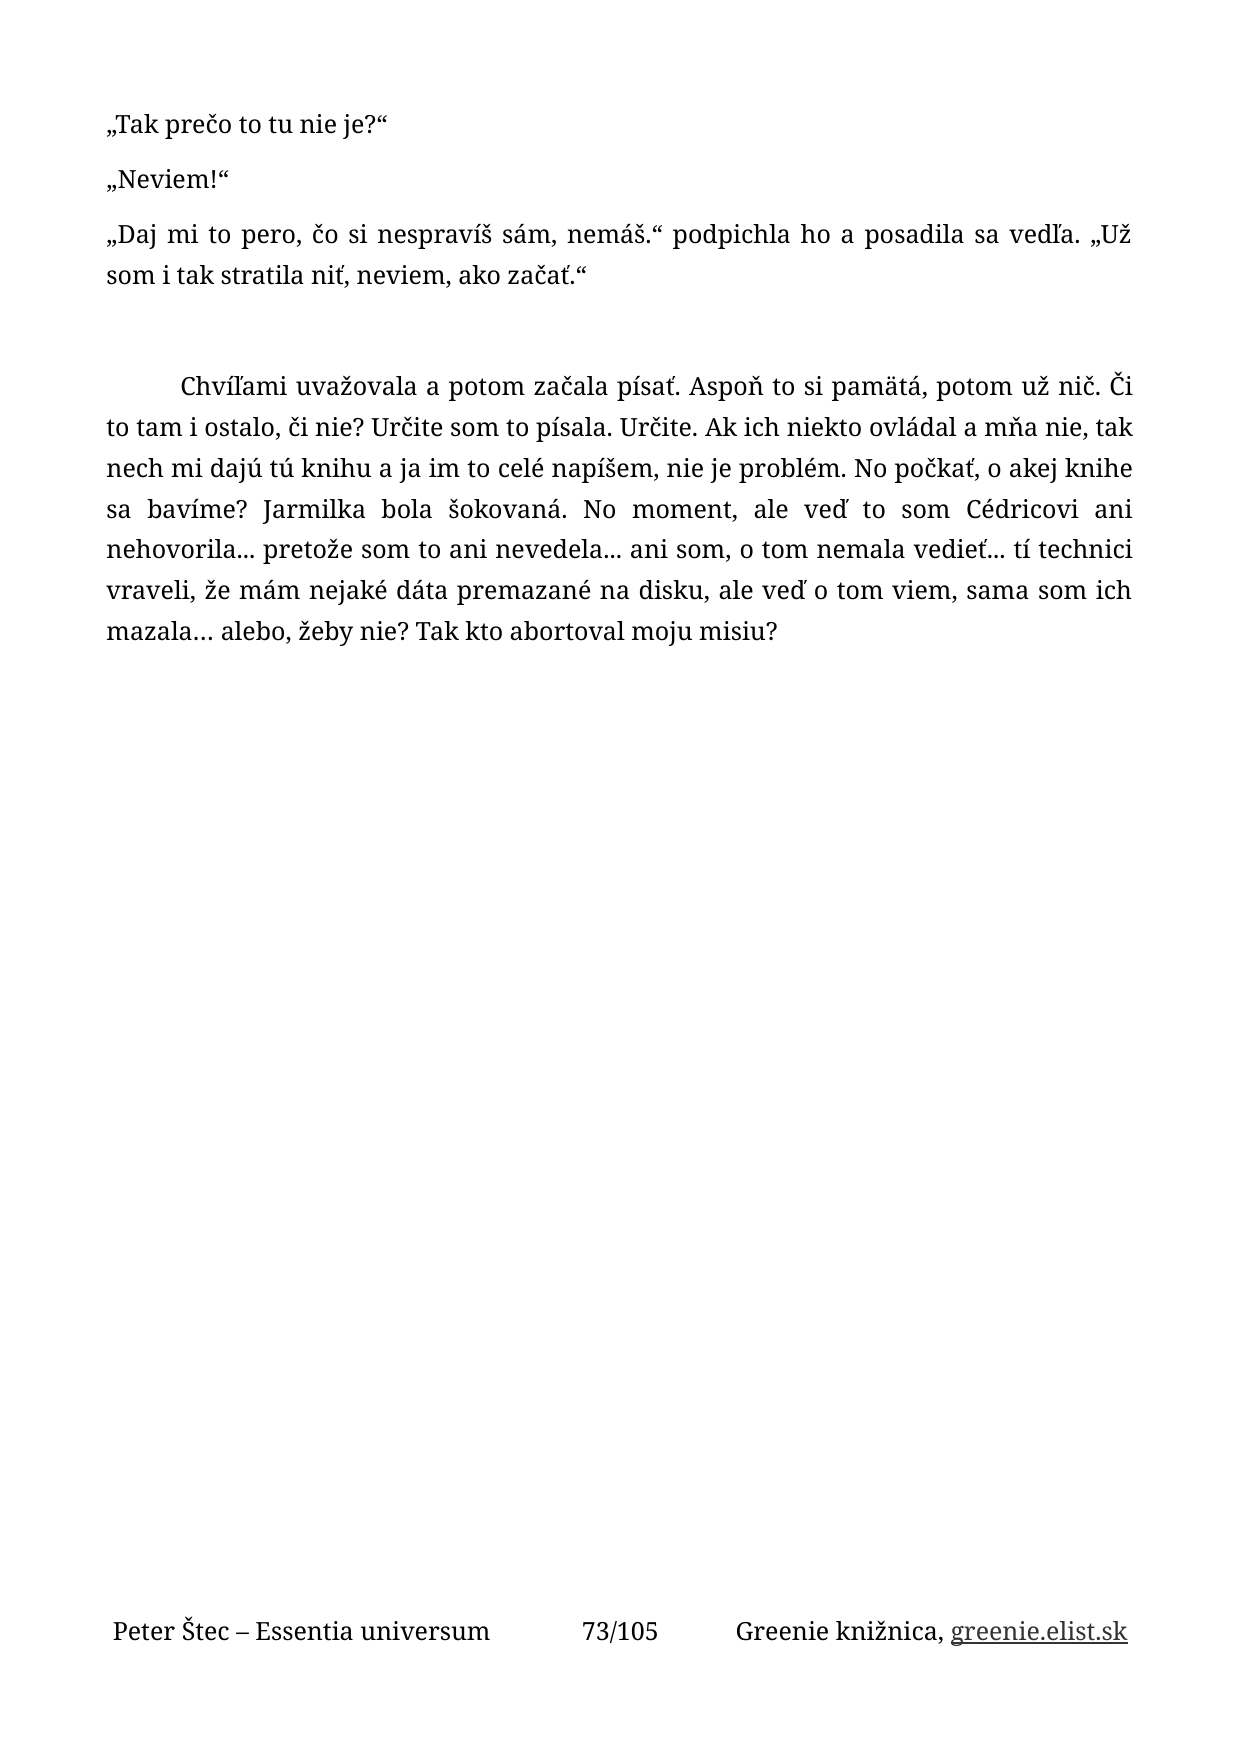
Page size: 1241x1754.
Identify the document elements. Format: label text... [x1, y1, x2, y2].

text „Daj mi to pero, čo si nespravíš sám, nemáš.“ podpichla ho a posadila sa vedľa. „Už som i tak stratila niť, neviem, ako začať.“ [106, 217, 1134, 292]
text Chvíľami uvažovala a potom začala písať. Aspoň to si pamätá, potom už nič. Či to tam i ostalo, či nie? Určite som to písala. Určite. Ak ich niekto ovládal a mňa nie, tak nech mi dajú tú knihu a ja im to celé napíšem, nie je problém. No počkať, o akej knihe sa bavíme? Jarmilka bola šokovaná. No moment, ale veď to som Cédricovi ani nehovorila... pretože som to ani nevedela... ani som, o tom nemala vedieť... tí technici vraveli, že mám nejaké dáta premazané na disku, ale veď o tom viem, sama som ich mazala… alebo, žeby nie? Tak kto abortoval moju misiu? [106, 369, 1134, 648]
text „Neviem!“ [106, 162, 1134, 196]
text „Tak prečo to tu nie je?“ [106, 106, 1134, 140]
